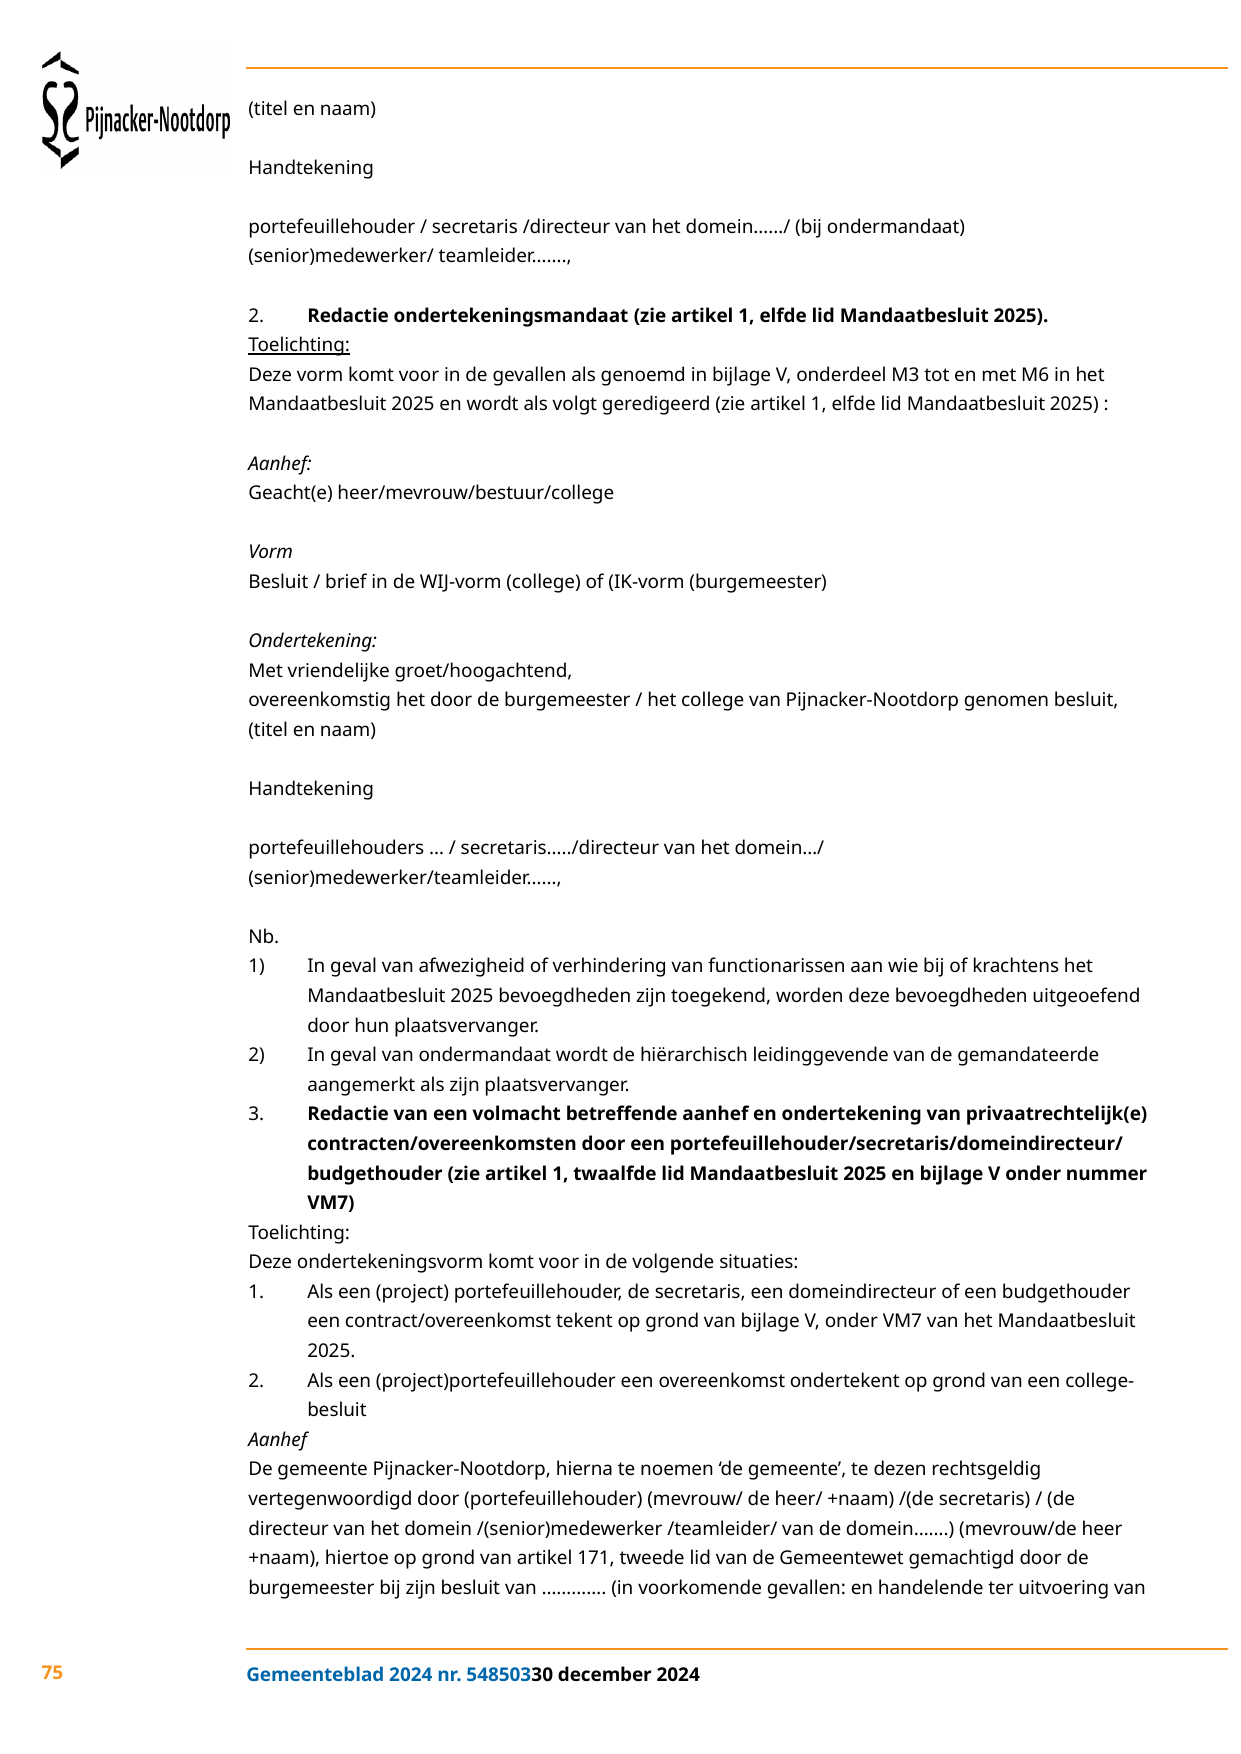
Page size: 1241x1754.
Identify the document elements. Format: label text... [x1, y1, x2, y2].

picture [41, 47, 231, 172]
text Vorm [248, 538, 1152, 564]
text Aanhef [248, 1426, 1152, 1452]
text Met vriendelijke groet/hoogachtend, [248, 657, 1152, 683]
text Geacht(e) heer/mevrouw/bestuur/college [248, 479, 1152, 505]
list Redactie van een volmacht betreffende aanhef en ondertekening van privaatrechtelijk(e) contracten/overeenkomsten door een portefeuillehouder/secretaris/domeindirecteur/ budgethouder (zie artikel 1, twaalfde lid Mandaatbesluit 2025 en bijlage V onder nummer VM7) [248, 1101, 1152, 1215]
text Handtekening [248, 775, 1152, 801]
text Besluit / brief in de WIJ-vorm (college) of (IK-vorm (burgemeester) [248, 568, 1152, 594]
text Ondertekening: [248, 627, 1152, 653]
text (titel en naam) [248, 95, 1152, 121]
list In geval van ondermandaat wordt de hiërarchisch leidinggevende van de gemandateerde aangemerkt als zijn plaatsvervanger. [248, 1041, 1152, 1097]
text Deze vorm komt voor in de gevallen als genoemd in bijlage V, onderdeel M3 tot en met M6 in het Mandaatbesluit 2025 en wordt als volgt geredigeerd (zie artikel 1, elfde lid Mandaatbesluit 2025) : [248, 361, 1152, 416]
text Aanhef: [248, 450, 1152, 476]
text De gemeente Pijnacker-Nootdorp, hierna te noemen ‘de gemeente’, te dezen rechtsgeldig vertegenwoordigd door (portefeuillehouder) (mevrouw/ de heer/ +naam) /(de secretaris) / (de directeur van het domein /(senior)medewerker /teamleider/ van de domein…….) (mevrouw/de heer +naam), hiertoe op grond van artikel 171, tweede lid van de Gemeentewet gemachtigd door de burgemeester bij zijn besluit van …………. (in voorkomende gevallen: en handelende ter uitvoering van [248, 1456, 1152, 1600]
text overeenkomstig het door de burgemeester / het college van Pijnacker-Nootdorp genomen besluit, [248, 686, 1152, 712]
list Als een (project) portefeuillehouder, de secretaris, een domeindirecteur of een budgethouder een contract/overeenkomst tekent op grond van bijlage V, onder VM7 van het Mandaatbesluit 2025. [248, 1278, 1152, 1363]
text Nb. [248, 923, 1152, 949]
text Toelichting: [248, 1219, 1152, 1245]
list Als een (project)portefeuillehouder een overeenkomst ondertekent op grond van een college- besluit [248, 1367, 1152, 1422]
text Deze ondertekeningsvorm komt voor in de volgende situaties: [248, 1248, 1152, 1274]
text (senior)medewerker/teamleider……, [248, 864, 1152, 890]
text Toelichting: [248, 331, 1152, 357]
list Redactie ondertekeningsmandaat (zie artikel 1, elfde lid Mandaatbesluit 2025). [248, 302, 1152, 328]
text Handtekening [248, 154, 1152, 180]
text portefeuillehouders … / secretaris…../directeur van het domein…/ [248, 834, 1152, 860]
text portefeuillehouder / secretaris /directeur van het domein……/ (bij ondermandaat) (senior)medewerker/ teamleider……., [248, 213, 1152, 268]
list In geval van afwezigheid of verhindering van functionarissen aan wie bij of krachtens het Mandaatbesluit 2025 bevoegdheden zijn toegekend, worden deze bevoegdheden uitgeoefend door hun plaatsvervanger. [248, 953, 1152, 1038]
text (titel en naam) [248, 716, 1152, 742]
